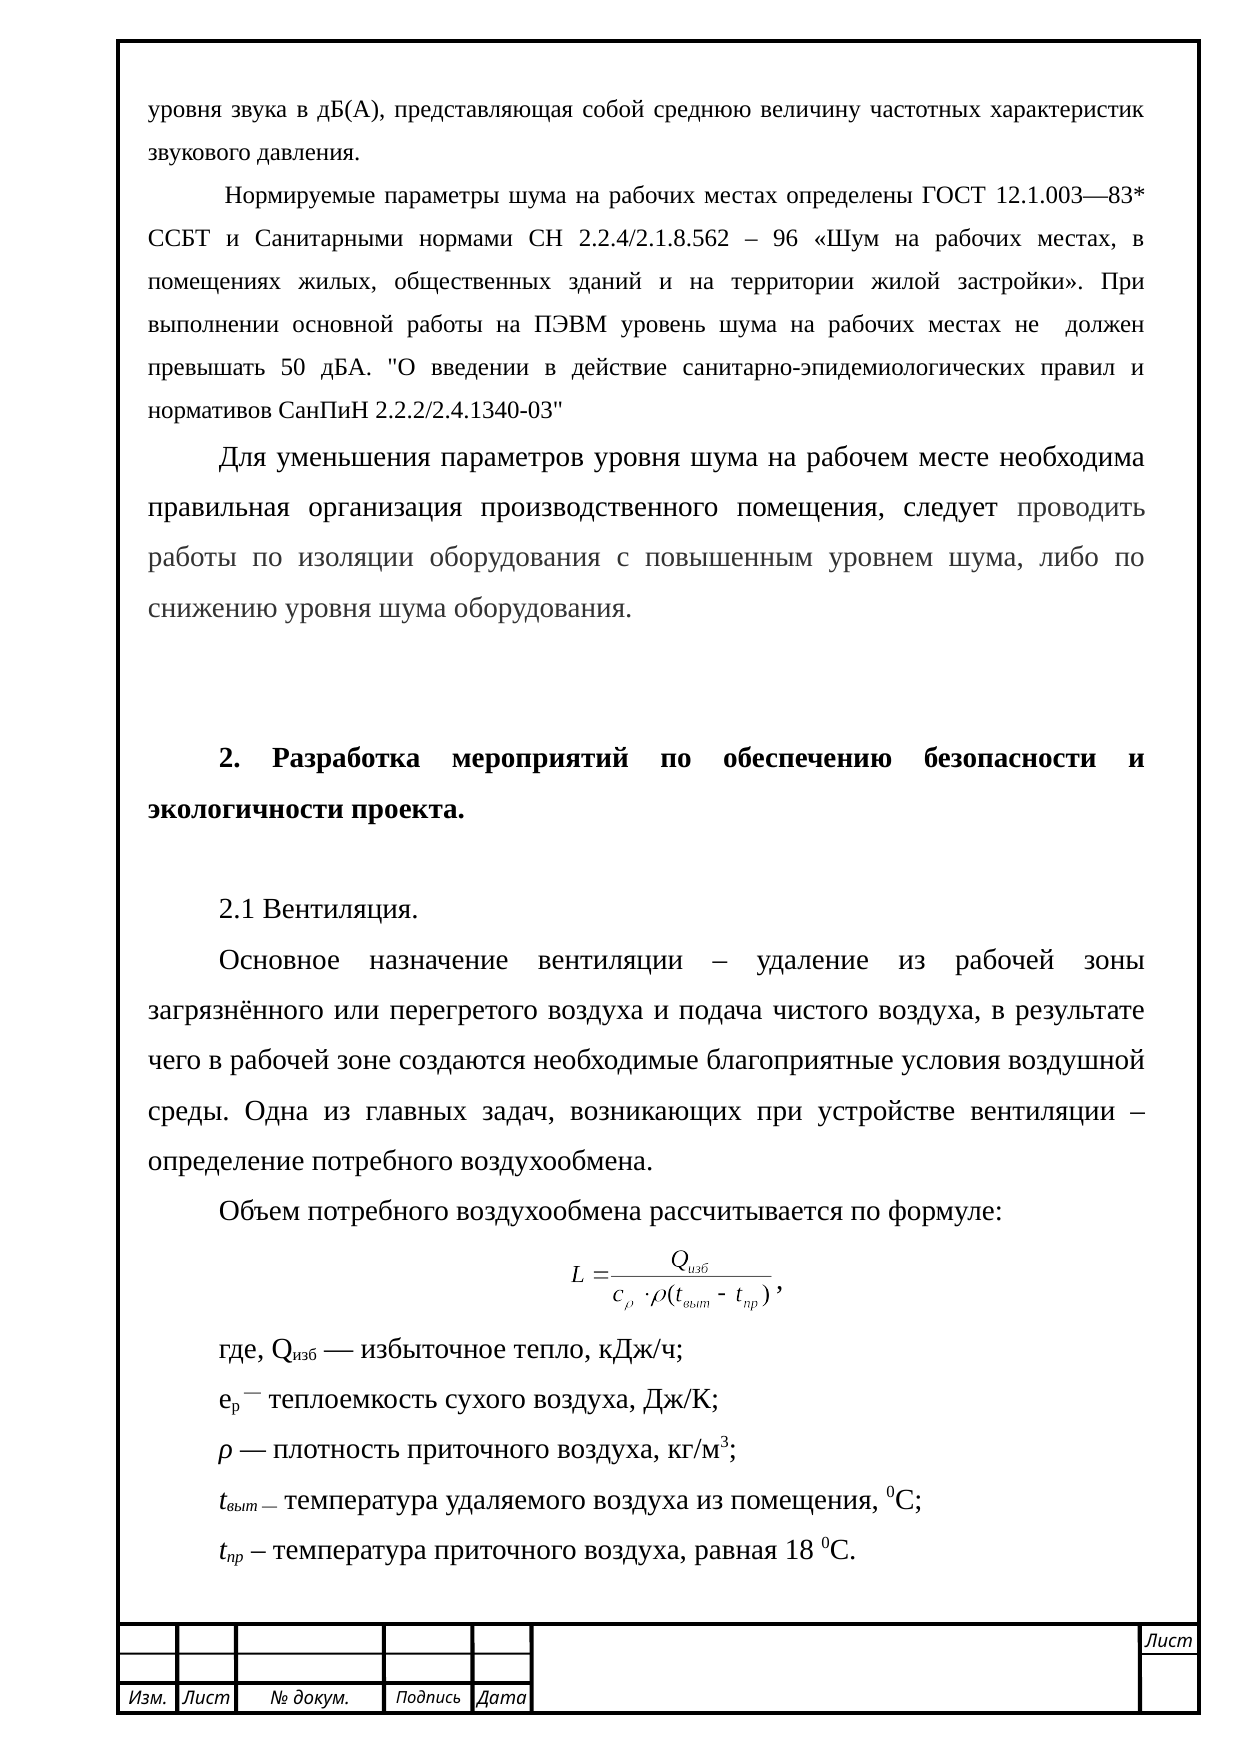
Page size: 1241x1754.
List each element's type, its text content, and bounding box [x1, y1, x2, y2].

text ep — теплоемкость сухого воздуха, Дж/К; [148, 1381, 1175, 1415]
text tвыт — температура удаляемого воздуха из помещения, 0С; [148, 1482, 1175, 1516]
text tпр – температура приточного воздуха, равная 18 0С. [148, 1532, 1175, 1566]
text , [120, 1244, 1175, 1314]
text Нормируемые параметры шума на рабочих местах определены ГОСТ 12.1.003—83* ССБТ и Санитарными нормами СН 2.2.4/2.1.8.562 – 96 «Шум на рабочих местах, в помещениях жилых, общественных зданий и на территории жилой застройки». При выполнении основной работы на ПЭВМ уровень шума на рабочих местах не должен превышать 50 дБА. "О введении в действие санитарно-эпидемиологических правил и нормативов СанПиН 2.2.2/2.4.1340-03" [148, 180, 1146, 424]
text где, Qизб — избыточное тепло, кДж/ч; [148, 1331, 1175, 1364]
text 2.1 Вентиляция. [148, 892, 1146, 925]
text уровня звука в дБ(А), представляющая собой среднюю величину частотных характеристик звукового давления. [148, 94, 1146, 166]
text 2. Разработка мероприятий по обеспечению безопасности и экологичности проекта. [148, 741, 1146, 824]
text Основное назначение вентиляции – удаление из рабочей зоны загрязнённого или перегретого воздуха и подача чистого воздуха, в результате чего в рабочей зоне создаются необходимые благоприятные условия воздушной среды. Одна из главных задач, возникающих при устройстве вентиляции – определение потребного воздухообмена. [148, 942, 1146, 1177]
text Объем потребного воздухообмена рассчитывается по формуле: [148, 1193, 1146, 1227]
text Для уменьшения параметров уровня шума на рабочем месте необходима правильная организация производственного помещения, следует проводить работы по изоляции оборудования с повышенным уровнем шума, либо по снижению уровня шума оборудования. [148, 439, 1146, 623]
text ρ — плотность приточного воздуха, кг/м3; [148, 1432, 1175, 1465]
